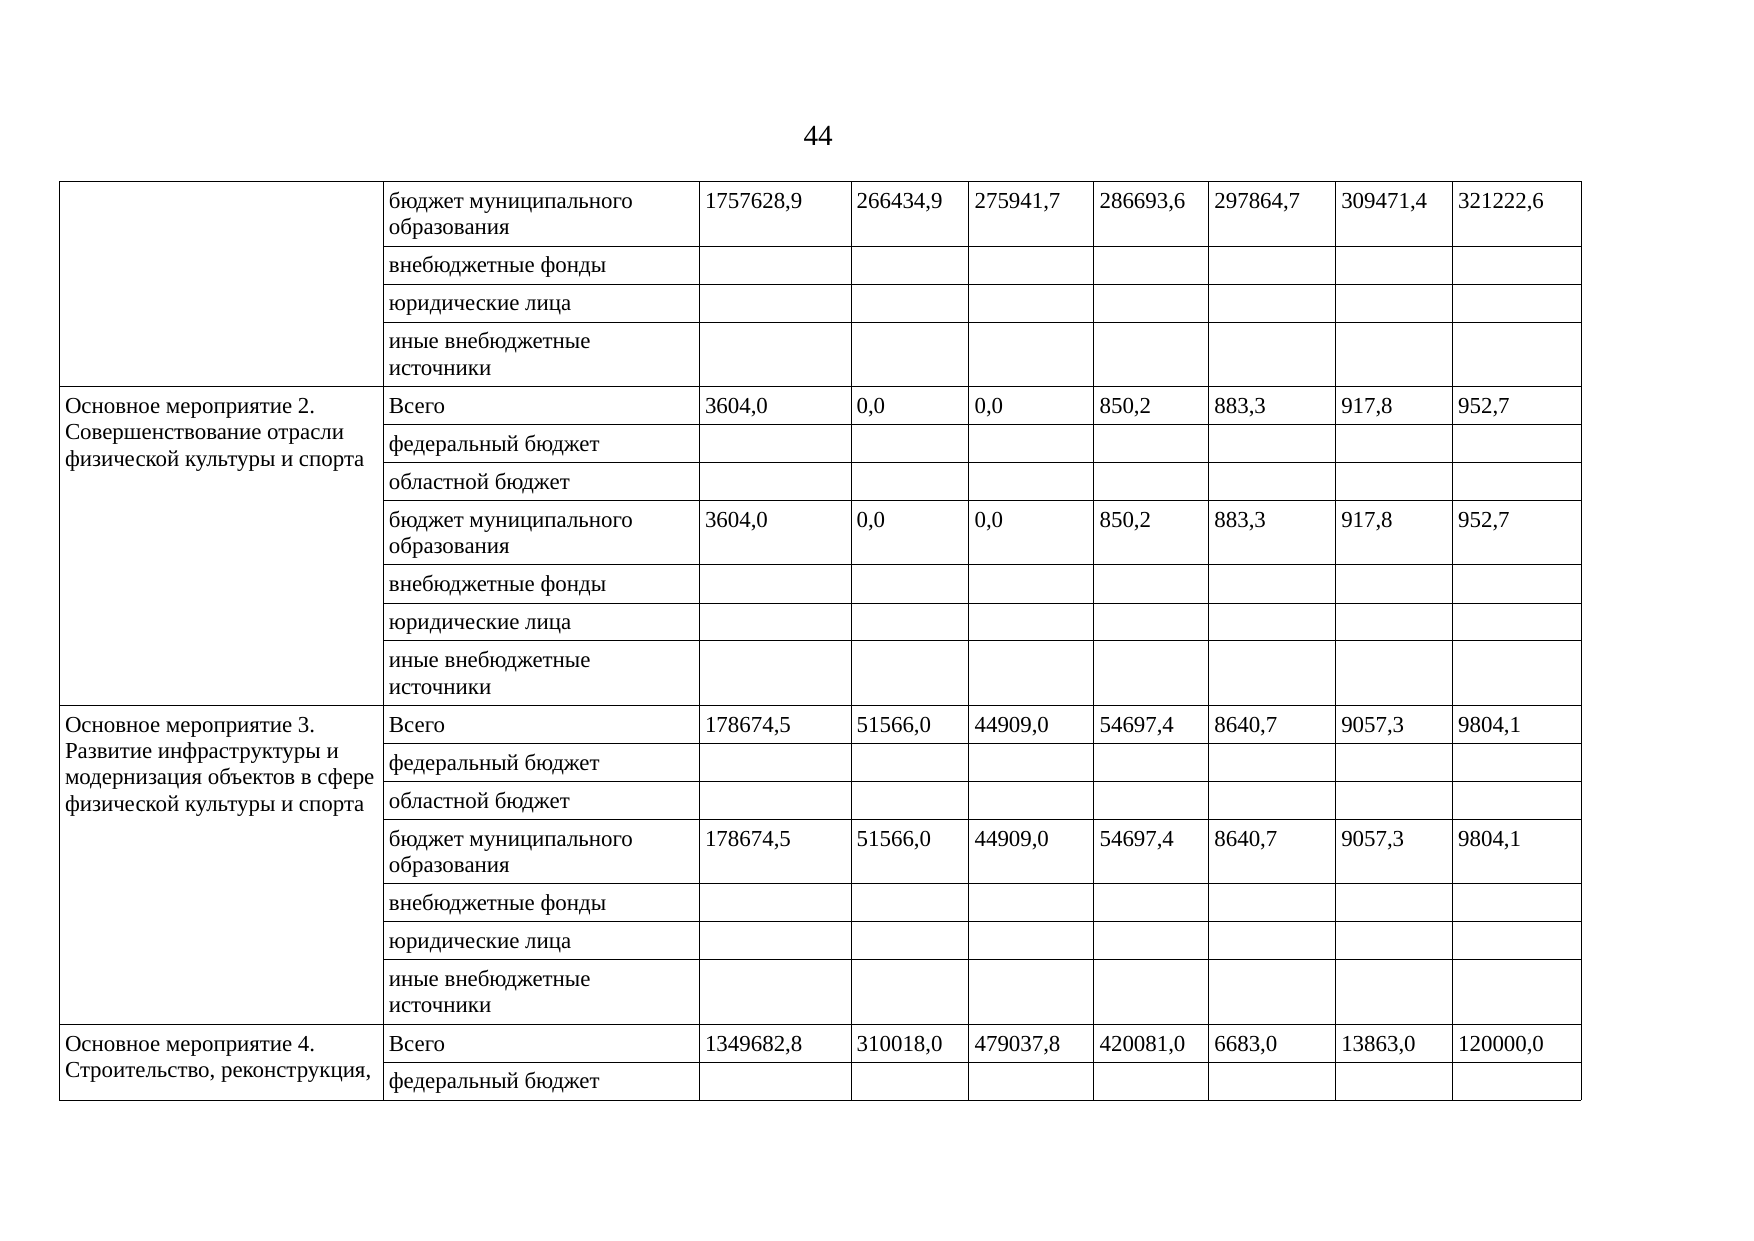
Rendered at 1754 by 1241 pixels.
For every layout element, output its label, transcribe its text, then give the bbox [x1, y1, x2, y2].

table_cell [1209, 565, 1335, 602]
table_cell 6683,0 [1209, 1025, 1335, 1062]
table_cell [969, 884, 1093, 921]
table_cell [1336, 960, 1452, 1024]
table_cell 479037,8 [969, 1025, 1093, 1062]
table_cell [852, 247, 968, 283]
table_cell [700, 247, 851, 283]
table_cell [1209, 425, 1335, 462]
table_cell [969, 565, 1093, 602]
table_cell [1094, 1063, 1208, 1100]
table_cell [1209, 323, 1335, 386]
table_cell [60, 182, 383, 386]
table_cell 0,0 [969, 387, 1093, 424]
table_cell [700, 782, 851, 819]
table_cell [700, 884, 851, 921]
table_cell [700, 641, 851, 705]
table_cell [1336, 425, 1452, 462]
table_cell 286693,6 [1094, 182, 1208, 246]
table_cell [1453, 782, 1581, 819]
table_cell [1336, 565, 1452, 602]
table_cell 120000,0 [1453, 1025, 1581, 1062]
table_cell [1336, 247, 1452, 283]
table_cell [1336, 463, 1452, 500]
table_cell [1209, 782, 1335, 819]
table_cell [700, 285, 851, 322]
table_cell [852, 425, 968, 462]
table_cell [969, 960, 1093, 1024]
table_cell [700, 463, 851, 500]
table_cell федеральный бюджет [384, 425, 699, 462]
table_cell [1336, 285, 1452, 322]
table_cell [700, 1063, 851, 1100]
table_cell внебюджетные фонды [384, 565, 699, 602]
table_cell [1094, 922, 1208, 959]
table_cell [852, 1063, 968, 1100]
table_cell [1094, 285, 1208, 322]
table_cell [1453, 425, 1581, 462]
table_cell 54697,4 [1094, 706, 1208, 743]
table_cell [1094, 565, 1208, 602]
table_cell 266434,9 [852, 182, 968, 246]
table_cell [1209, 960, 1335, 1024]
table_cell Всего [384, 387, 699, 424]
table_cell [1453, 960, 1581, 1024]
table_cell федеральный бюджет [384, 1063, 699, 1100]
table_cell 883,3 [1209, 501, 1335, 564]
table_cell Всего [384, 1025, 699, 1062]
table_cell иные внебюджетные источники [384, 641, 699, 705]
table_cell областной бюджет [384, 782, 699, 819]
table_cell [1453, 1063, 1581, 1100]
table_cell [1209, 285, 1335, 322]
table_cell [969, 323, 1093, 386]
table_cell федеральный бюджет [384, 744, 699, 781]
table_cell [852, 744, 968, 781]
table_cell Основное мероприятие 2. Совершенствование отрасли физической культуры и спорта [60, 387, 383, 705]
table_cell [1453, 565, 1581, 602]
table_cell [1094, 323, 1208, 386]
table_cell [700, 323, 851, 386]
table_cell [852, 960, 968, 1024]
table_cell бюджет муниципального образования [384, 182, 699, 246]
table_cell [1453, 604, 1581, 640]
table_cell [1094, 641, 1208, 705]
table_cell 9804,1 [1453, 706, 1581, 743]
table_cell [1094, 960, 1208, 1024]
table_cell 9057,3 [1336, 706, 1452, 743]
table_cell [1336, 641, 1452, 705]
table_cell [1209, 922, 1335, 959]
table_cell [852, 884, 968, 921]
table_cell 178674,5 [700, 820, 851, 883]
table_cell [1453, 463, 1581, 500]
table_cell 13863,0 [1336, 1025, 1452, 1062]
table_cell [969, 744, 1093, 781]
table_cell 310018,0 [852, 1025, 968, 1062]
table_cell областной бюджет [384, 463, 699, 500]
table_cell юридические лица [384, 604, 699, 640]
table_cell [1209, 247, 1335, 283]
table_cell 51566,0 [852, 706, 968, 743]
table_cell [1094, 744, 1208, 781]
table_cell 952,7 [1453, 501, 1581, 564]
table_cell [969, 922, 1093, 959]
table_cell [700, 604, 851, 640]
table_cell 275941,7 [969, 182, 1093, 246]
table_cell [1453, 744, 1581, 781]
table_cell [1209, 641, 1335, 705]
table_cell бюджет муниципального образования [384, 820, 699, 883]
table_cell [1336, 604, 1452, 640]
table_cell 3604,0 [700, 387, 851, 424]
table_cell Основное мероприятие 3. Развитие инфраструктуры и модернизация объектов в сфере физической культуры и спорта [60, 706, 383, 1024]
table_cell 850,2 [1094, 501, 1208, 564]
table_cell [1094, 247, 1208, 283]
table_cell [1336, 782, 1452, 819]
table_cell [1094, 884, 1208, 921]
table_cell [852, 641, 968, 705]
table_cell [1336, 323, 1452, 386]
table_cell [852, 922, 968, 959]
table_cell бюджет муниципального образования [384, 501, 699, 564]
table_cell [852, 323, 968, 386]
table_cell 420081,0 [1094, 1025, 1208, 1062]
table_cell [852, 565, 968, 602]
table_cell [852, 285, 968, 322]
table_cell [1209, 1063, 1335, 1100]
table_cell 8640,7 [1209, 820, 1335, 883]
table_cell внебюджетные фонды [384, 247, 699, 283]
table_cell [1336, 922, 1452, 959]
table_cell [1336, 744, 1452, 781]
table_cell [969, 1063, 1093, 1100]
table_cell [1453, 323, 1581, 386]
table_cell [1094, 604, 1208, 640]
table_cell 321222,6 [1453, 182, 1581, 246]
table_cell Всего [384, 706, 699, 743]
table_cell [852, 604, 968, 640]
table_cell 917,8 [1336, 387, 1452, 424]
table_cell [969, 285, 1093, 322]
table_cell [1453, 247, 1581, 283]
table_cell [969, 247, 1093, 283]
table_cell [1209, 604, 1335, 640]
table_cell 178674,5 [700, 706, 851, 743]
table_cell иные внебюджетные источники [384, 960, 699, 1024]
table_cell 1757628,9 [700, 182, 851, 246]
table_cell 9057,3 [1336, 820, 1452, 883]
table_cell 44909,0 [969, 820, 1093, 883]
table_cell 952,7 [1453, 387, 1581, 424]
table_cell 0,0 [852, 387, 968, 424]
table_cell [969, 641, 1093, 705]
table_cell [1453, 641, 1581, 705]
table_cell [1094, 425, 1208, 462]
table_cell [1209, 884, 1335, 921]
table_cell [1094, 463, 1208, 500]
table_cell [1453, 922, 1581, 959]
table_cell 1349682,8 [700, 1025, 851, 1062]
table_cell [969, 782, 1093, 819]
table_cell [1094, 782, 1208, 819]
table_cell юридические лица [384, 285, 699, 322]
table_cell [969, 463, 1093, 500]
table_cell [969, 425, 1093, 462]
table_cell 309471,4 [1336, 182, 1452, 246]
table_cell 54697,4 [1094, 820, 1208, 883]
table_cell [969, 604, 1093, 640]
table_cell [700, 744, 851, 781]
table_cell [700, 565, 851, 602]
table_cell 9804,1 [1453, 820, 1581, 883]
table_cell юридические лица [384, 922, 699, 959]
table_cell иные внебюджетные источники [384, 323, 699, 386]
table_cell 0,0 [969, 501, 1093, 564]
table_cell 8640,7 [1209, 706, 1335, 743]
table_cell [700, 425, 851, 462]
table_cell [700, 960, 851, 1024]
table_cell [852, 782, 968, 819]
table_cell 850,2 [1094, 387, 1208, 424]
table_cell 51566,0 [852, 820, 968, 883]
table_cell 917,8 [1336, 501, 1452, 564]
table_cell 883,3 [1209, 387, 1335, 424]
table_cell [1336, 884, 1452, 921]
table_cell 44909,0 [969, 706, 1093, 743]
table_cell [700, 922, 851, 959]
table_cell [1453, 285, 1581, 322]
table_cell [1453, 884, 1581, 921]
table_cell Основное мероприятие 4. Строительство, реконструкция, [60, 1025, 383, 1100]
table_cell [1209, 463, 1335, 500]
table_cell [1336, 1063, 1452, 1100]
table_cell [1209, 744, 1335, 781]
table_cell 0,0 [852, 501, 968, 564]
table_cell [852, 463, 968, 500]
table_cell 297864,7 [1209, 182, 1335, 246]
table_cell внебюджетные фонды [384, 884, 699, 921]
table_cell 3604,0 [700, 501, 851, 564]
